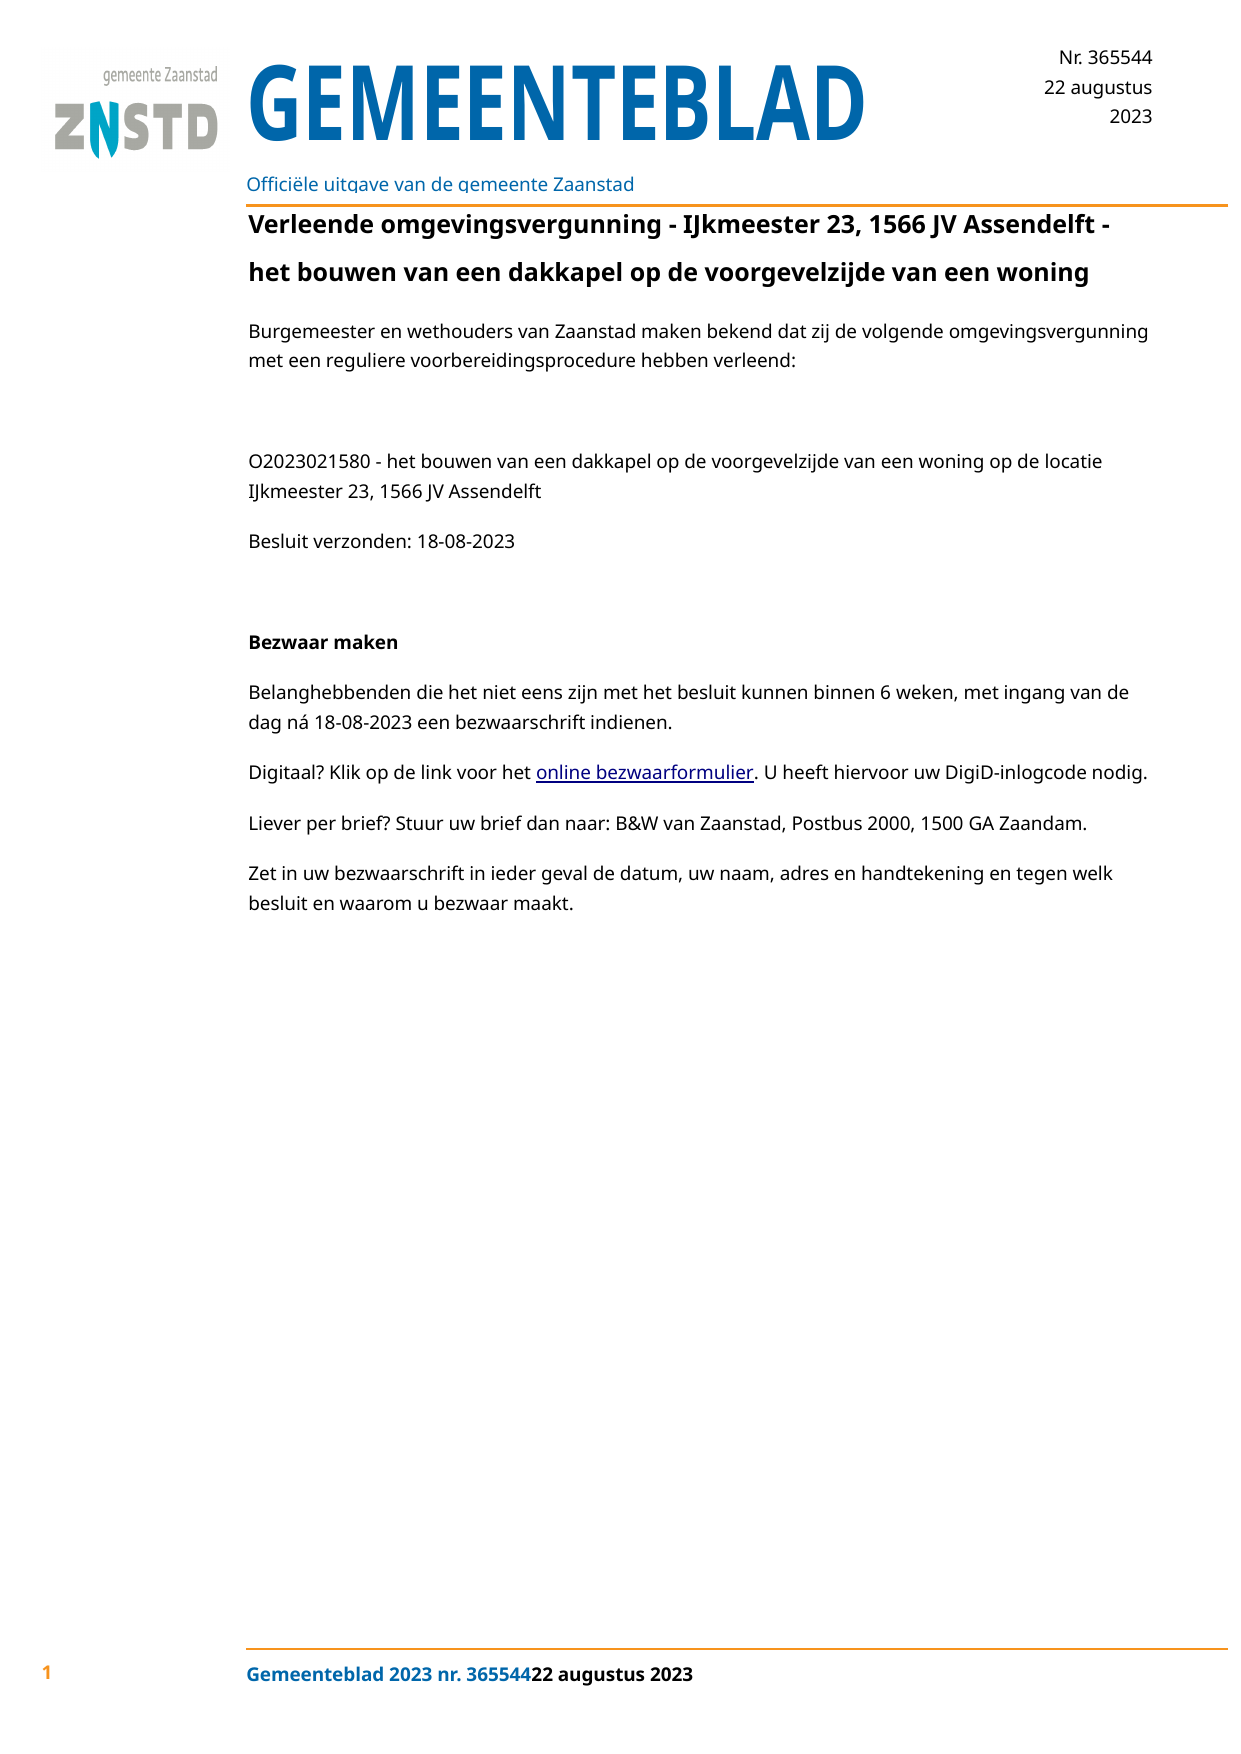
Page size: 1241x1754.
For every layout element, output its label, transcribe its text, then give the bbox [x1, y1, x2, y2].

text Verleende omgevingsvergunning - IJkmeester 23, 1566 JV Assendelft - het bouwen van een dakkapel op de voorgevelzijde van een woning [248, 207, 1152, 288]
text Liever per brief? Stuur uw brief dan naar: B&W van Zaanstad, Postbus 2000, 1500 GA Zaandam. [248, 810, 1152, 836]
text O2023021580 - het bouwen van een dakkapel op de voorgevelzijde van een woning op de locatie IJkmeester 23, 1566 JV Assendelft [248, 448, 1152, 504]
text Besluit verzonden: 18-08-2023 [248, 528, 1152, 554]
text Belanghebbenden die het niet eens zijn met het besluit kunnen binnen 6 weken, met ingang van de dag ná 18-08-2023 een bezwaarschrift indienen. [248, 679, 1152, 735]
text Zet in uw bezwaarschrift in ieder geval de datum, uw naam, adres en handtekening en tegen welk besluit en waarom u bezwaar maakt. [248, 860, 1152, 916]
text Digitaal? Klik op de link voor het online bezwaarformulier. U heeft hiervoor uw DigiD-inlogcode nodig. [248, 759, 1152, 785]
text Burgemeester en wethouders van Zaanstad maken bekend dat zij de volgende omgevingsvergunning met een reguliere voorbereidingsprocedure hebben verleend: [248, 318, 1152, 373]
text Bezwaar maken [248, 629, 1152, 655]
picture [41, 47, 231, 172]
